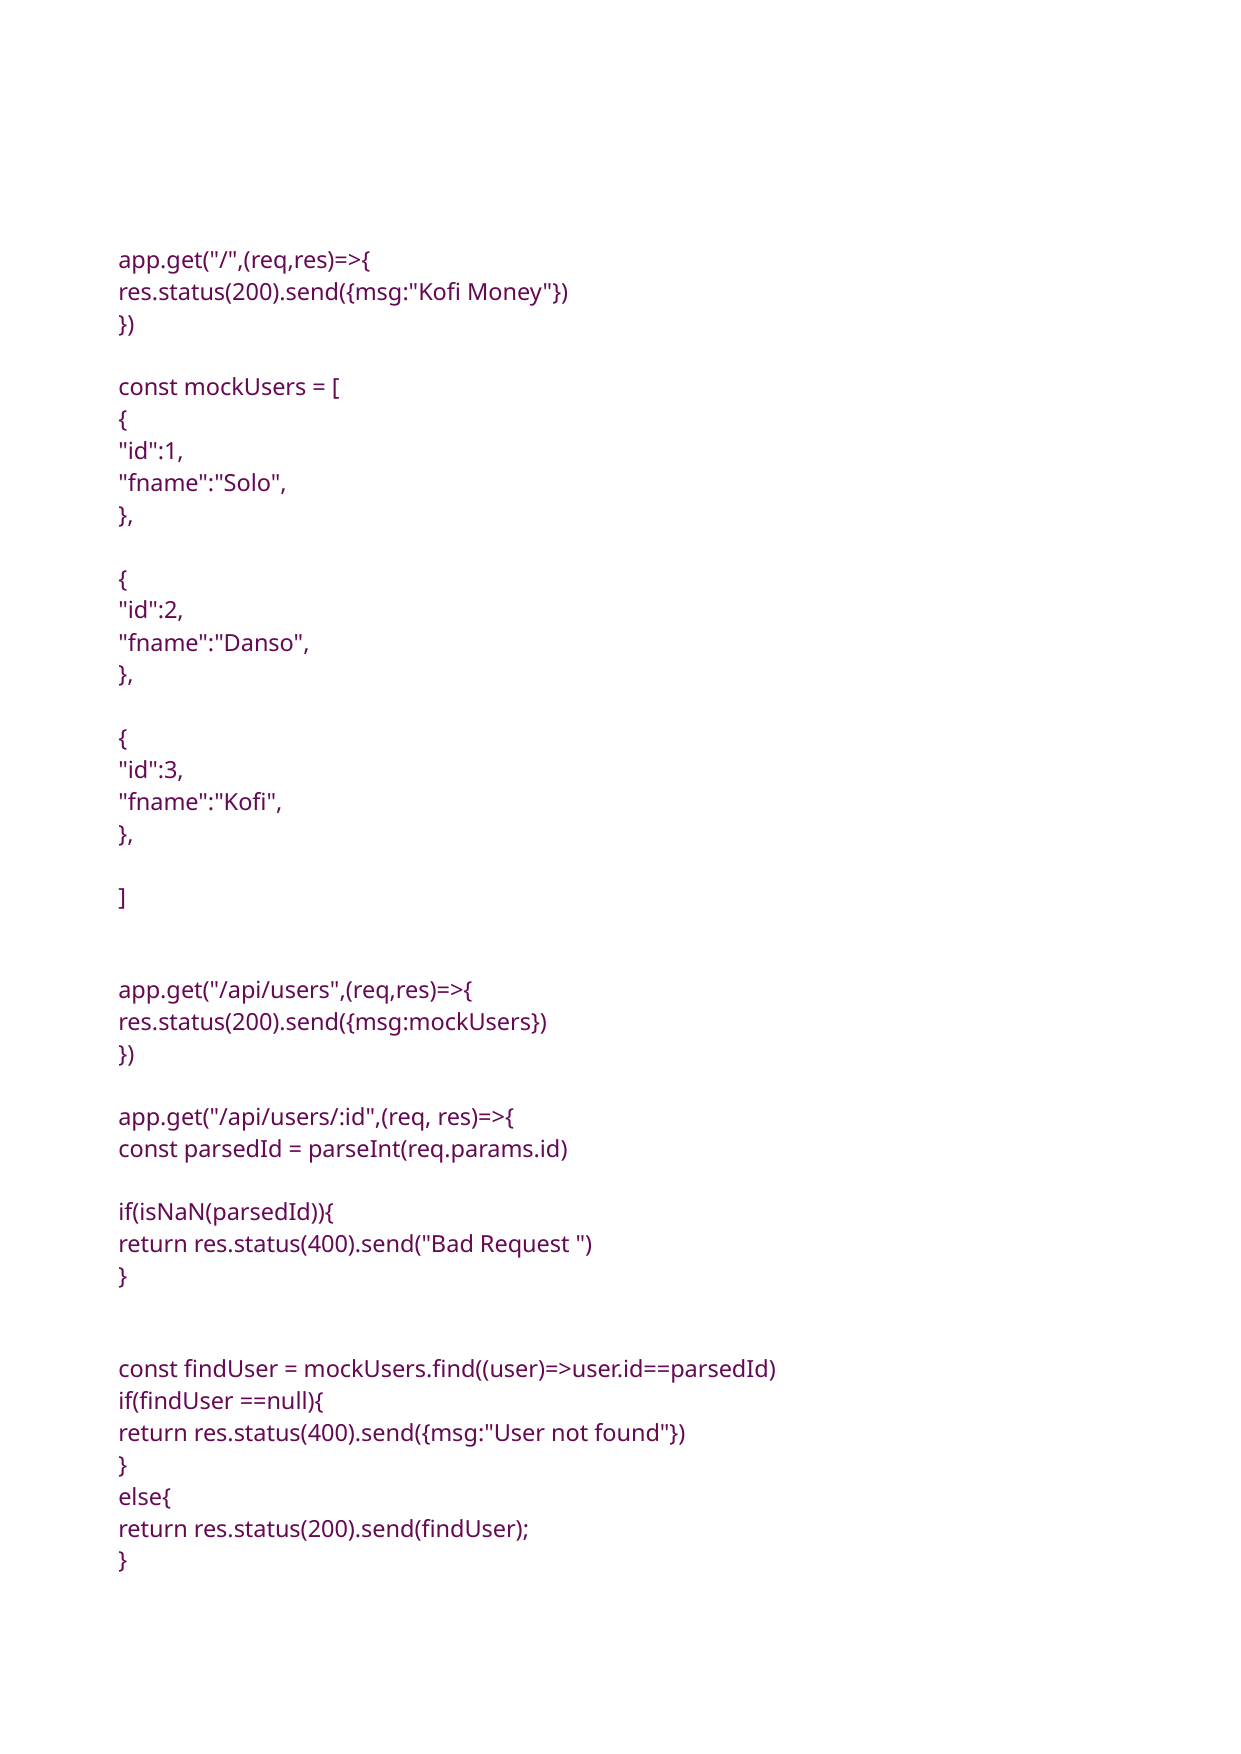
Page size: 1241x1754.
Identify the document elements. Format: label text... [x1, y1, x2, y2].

text res.status(200).send({msg:"Kofi Money"}) [118, 276, 1122, 307]
text const parsedId = parseInt(req.params.id) [118, 1132, 1122, 1164]
text const mockUsers = [ [118, 371, 1122, 403]
text } [118, 1544, 1122, 1576]
text "id":3, [118, 753, 1122, 785]
text app.get("/",(req,res)=>{ [118, 243, 1122, 276]
text const findUser = mockUsers.find((user)=>user.id==parsedId) [118, 1352, 1122, 1384]
text return res.status(400).send("Bad Request ") [118, 1227, 1122, 1259]
text }) [118, 307, 1122, 339]
text return res.status(400).send({msg:"User not found"}) [118, 1416, 1122, 1448]
text if(findUser ==null){ [118, 1384, 1122, 1416]
text ] [118, 880, 1122, 912]
text else{ [118, 1480, 1122, 1512]
text { [118, 721, 1122, 753]
text "id":2, [118, 594, 1122, 626]
text }, [118, 658, 1122, 690]
text "fname":"Danso", [118, 626, 1122, 658]
text } [118, 1259, 1122, 1291]
text app.get("/api/users/:id",(req, res)=>{ [118, 1100, 1122, 1132]
text app.get("/api/users",(req,res)=>{ [118, 973, 1122, 1005]
text { [118, 562, 1122, 594]
text } [118, 1448, 1122, 1480]
text res.status(200).send({msg:mockUsers}) [118, 1005, 1122, 1037]
text }) [118, 1037, 1122, 1069]
text }, [118, 499, 1122, 531]
text return res.status(200).send(findUser); [118, 1512, 1122, 1544]
text }, [118, 817, 1122, 849]
text "fname":"Solo", [118, 467, 1122, 499]
text "id":1, [118, 435, 1122, 467]
text { [118, 403, 1122, 435]
text if(isNaN(parsedId)){ [118, 1195, 1122, 1227]
text "fname":"Kofi", [118, 785, 1122, 817]
